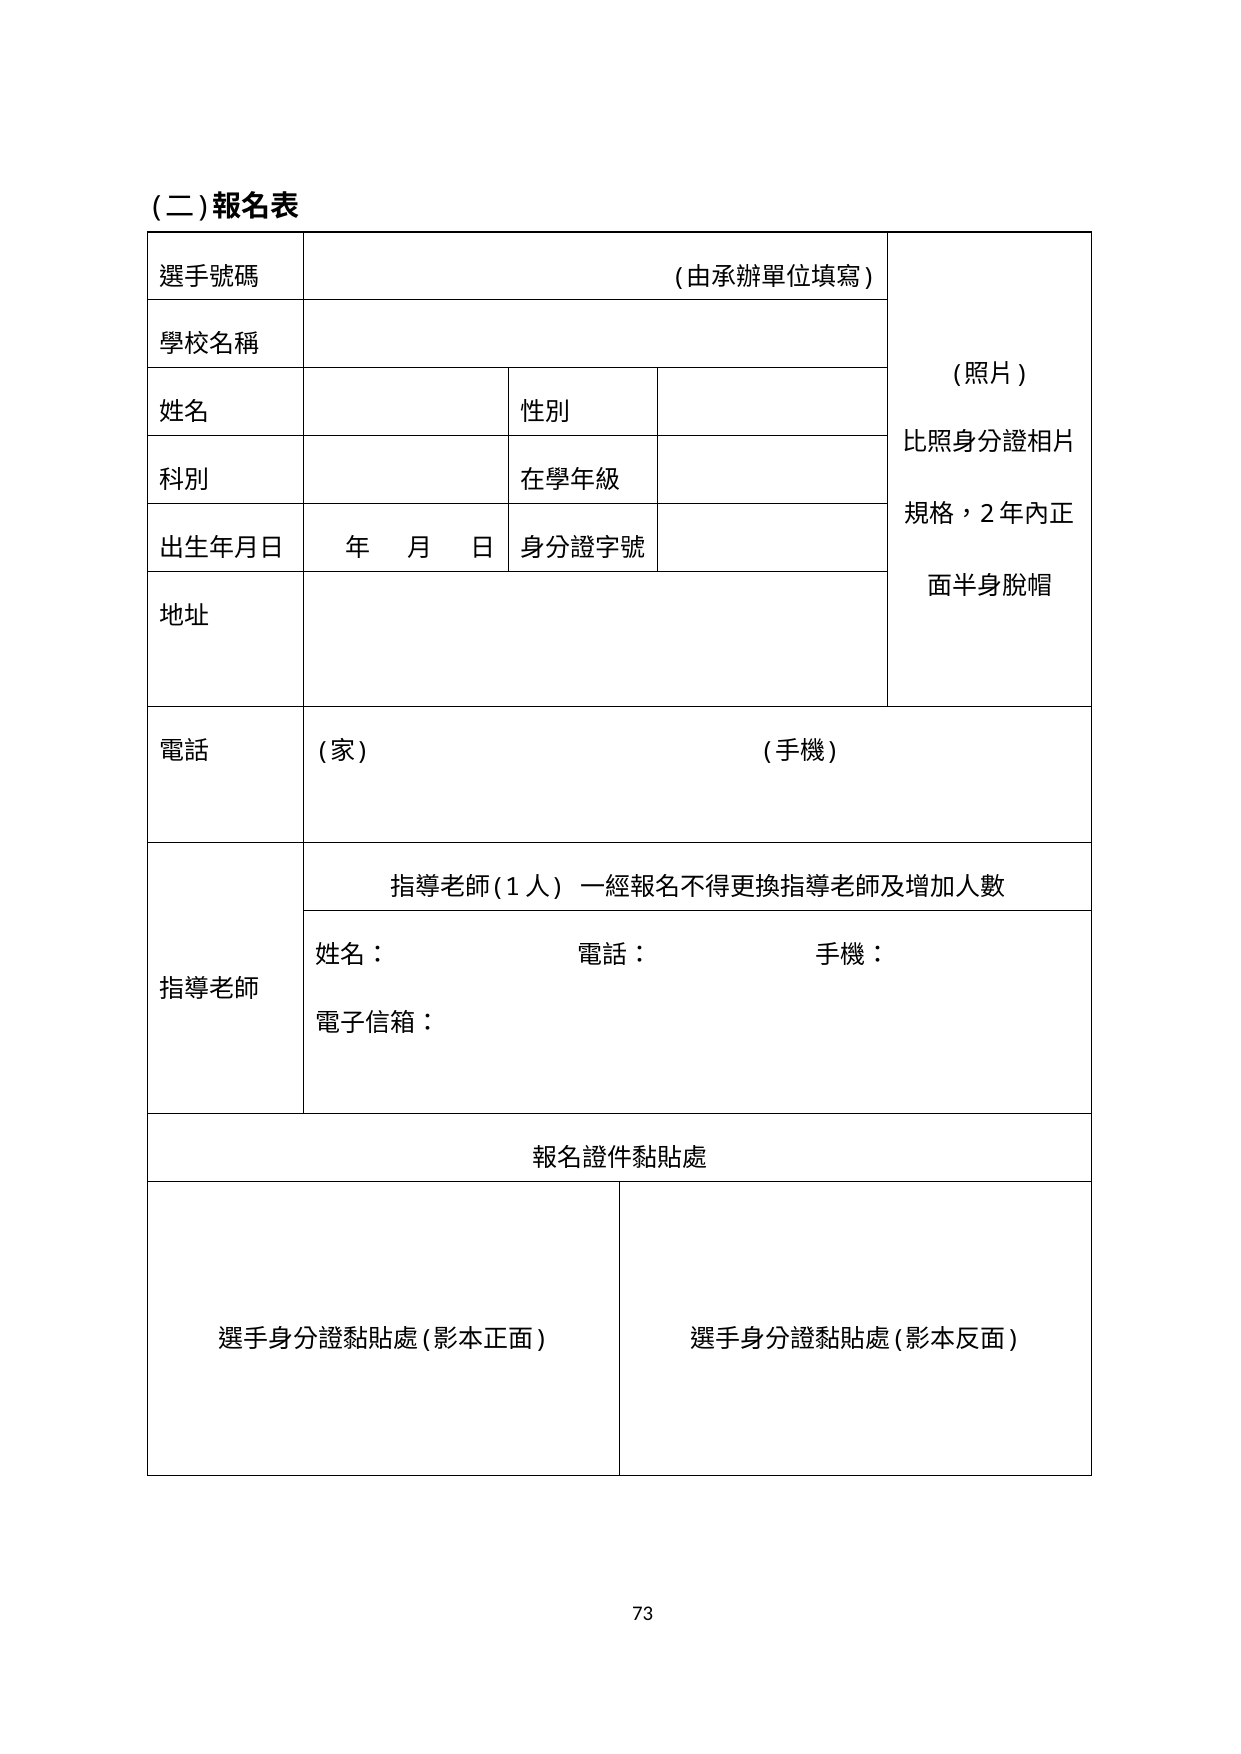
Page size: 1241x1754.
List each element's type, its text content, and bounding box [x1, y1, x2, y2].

table_cell 地址 [148, 572, 303, 706]
table_cell 選手身分證黏貼處(影本反面) [620, 1182, 1091, 1475]
table_cell (家) (手機) [304, 707, 1091, 842]
table_cell 電話 [148, 707, 303, 842]
table_cell 學校名稱 [148, 300, 303, 367]
table_header 選手號碼 [148, 233, 303, 299]
table_cell [658, 436, 887, 503]
table_cell 姓名： 電話： 手機： 電子信箱： [304, 911, 1091, 1113]
text (二)報名表 [148, 163, 1137, 225]
table_cell 身分證字號 [509, 504, 657, 571]
table_header (照片) 比照身分證相片規格，2年內正面半身脫帽 [888, 233, 1091, 706]
table_cell [304, 572, 887, 706]
table_cell [304, 368, 508, 435]
table_cell [304, 300, 887, 367]
table_cell [304, 436, 508, 503]
table_cell 在學年級 [509, 436, 657, 503]
table_cell [658, 368, 887, 435]
table_cell 出生年月日 [148, 504, 303, 571]
table_cell 指導老師(1人) 一經報名不得更換指導老師及增加人數 [304, 843, 1091, 909]
table_cell 科別 [148, 436, 303, 503]
table_cell 指導老師 [148, 843, 303, 1113]
table_cell 報名證件黏貼處 [148, 1114, 1091, 1181]
table_cell [658, 504, 887, 571]
table_header (由承辦單位填寫) [304, 233, 887, 299]
table_cell 姓名 [148, 368, 303, 435]
table_cell 年 月 日 [304, 504, 508, 571]
table_cell 性別 [509, 368, 657, 435]
table_cell 選手身分證黏貼處(影本正面) [148, 1182, 619, 1475]
